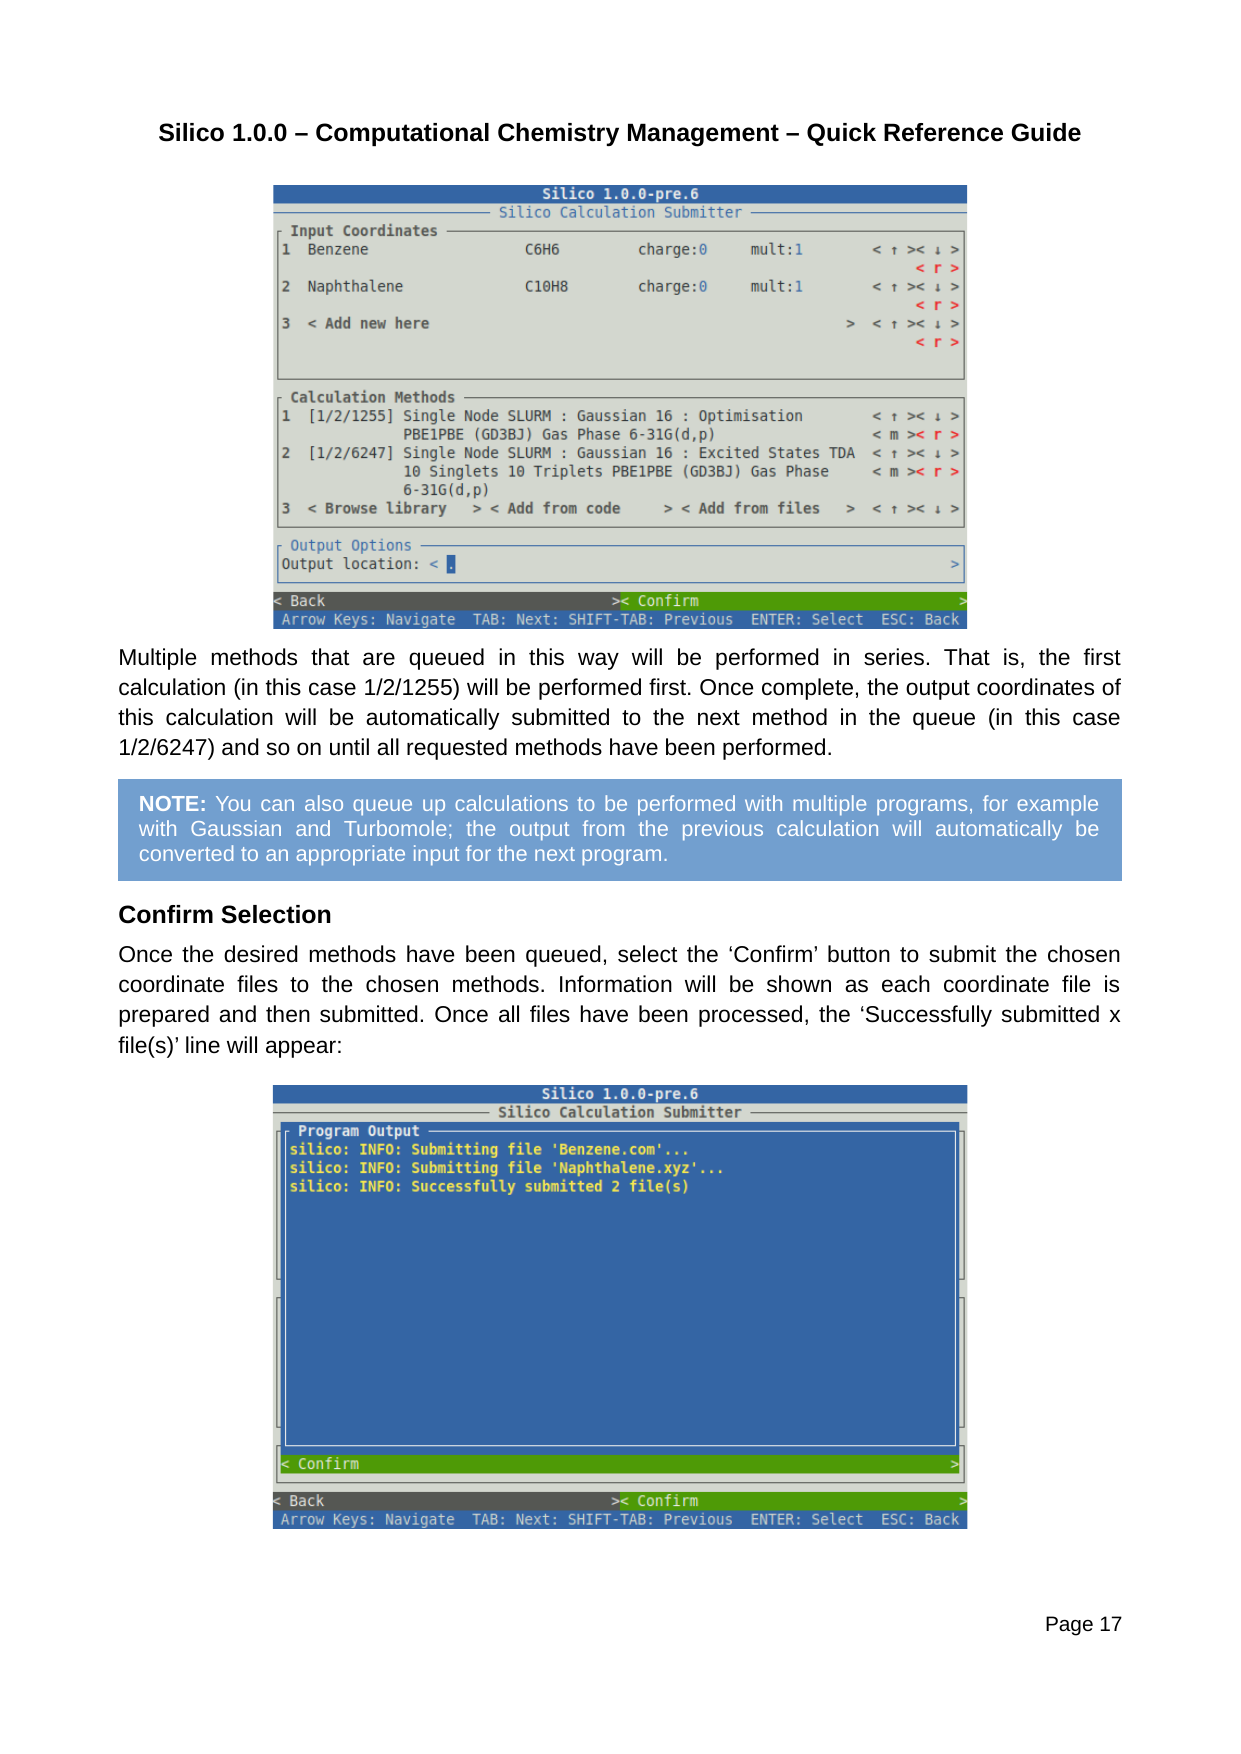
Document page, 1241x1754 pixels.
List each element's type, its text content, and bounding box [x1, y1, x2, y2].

picture [272, 1085, 968, 1529]
picture [273, 185, 968, 629]
text Once the desired methods have been queued, select the ‘Confirm’ button to submit the chosen coordinate files to the chosen methods. Information will be shown as each coordinate file is prepared and then submitted. Once all files have been processed, the ‘Successfully submitted x file(s)’ line will appear: [118, 941, 1122, 1058]
text NOTE: You can also queue up calculations to be performed with multiple programs, for example with Gaussian and Turbomole; the output from the previous calculation will automatically be converted to an appropriate input for the next program. [139, 791, 1101, 866]
text Multiple methods that are queued in this way will be performed in series. That is, the first calculation (in this case 1/2/1255) will be performed first. Once complete, the output coordinates of this calculation will be automatically submitted to the next method in the queue (in this case 1/2/6247) and so on until all requested methods have been performed. [118, 644, 1122, 761]
subtitle Confirm Selection [118, 900, 1122, 928]
